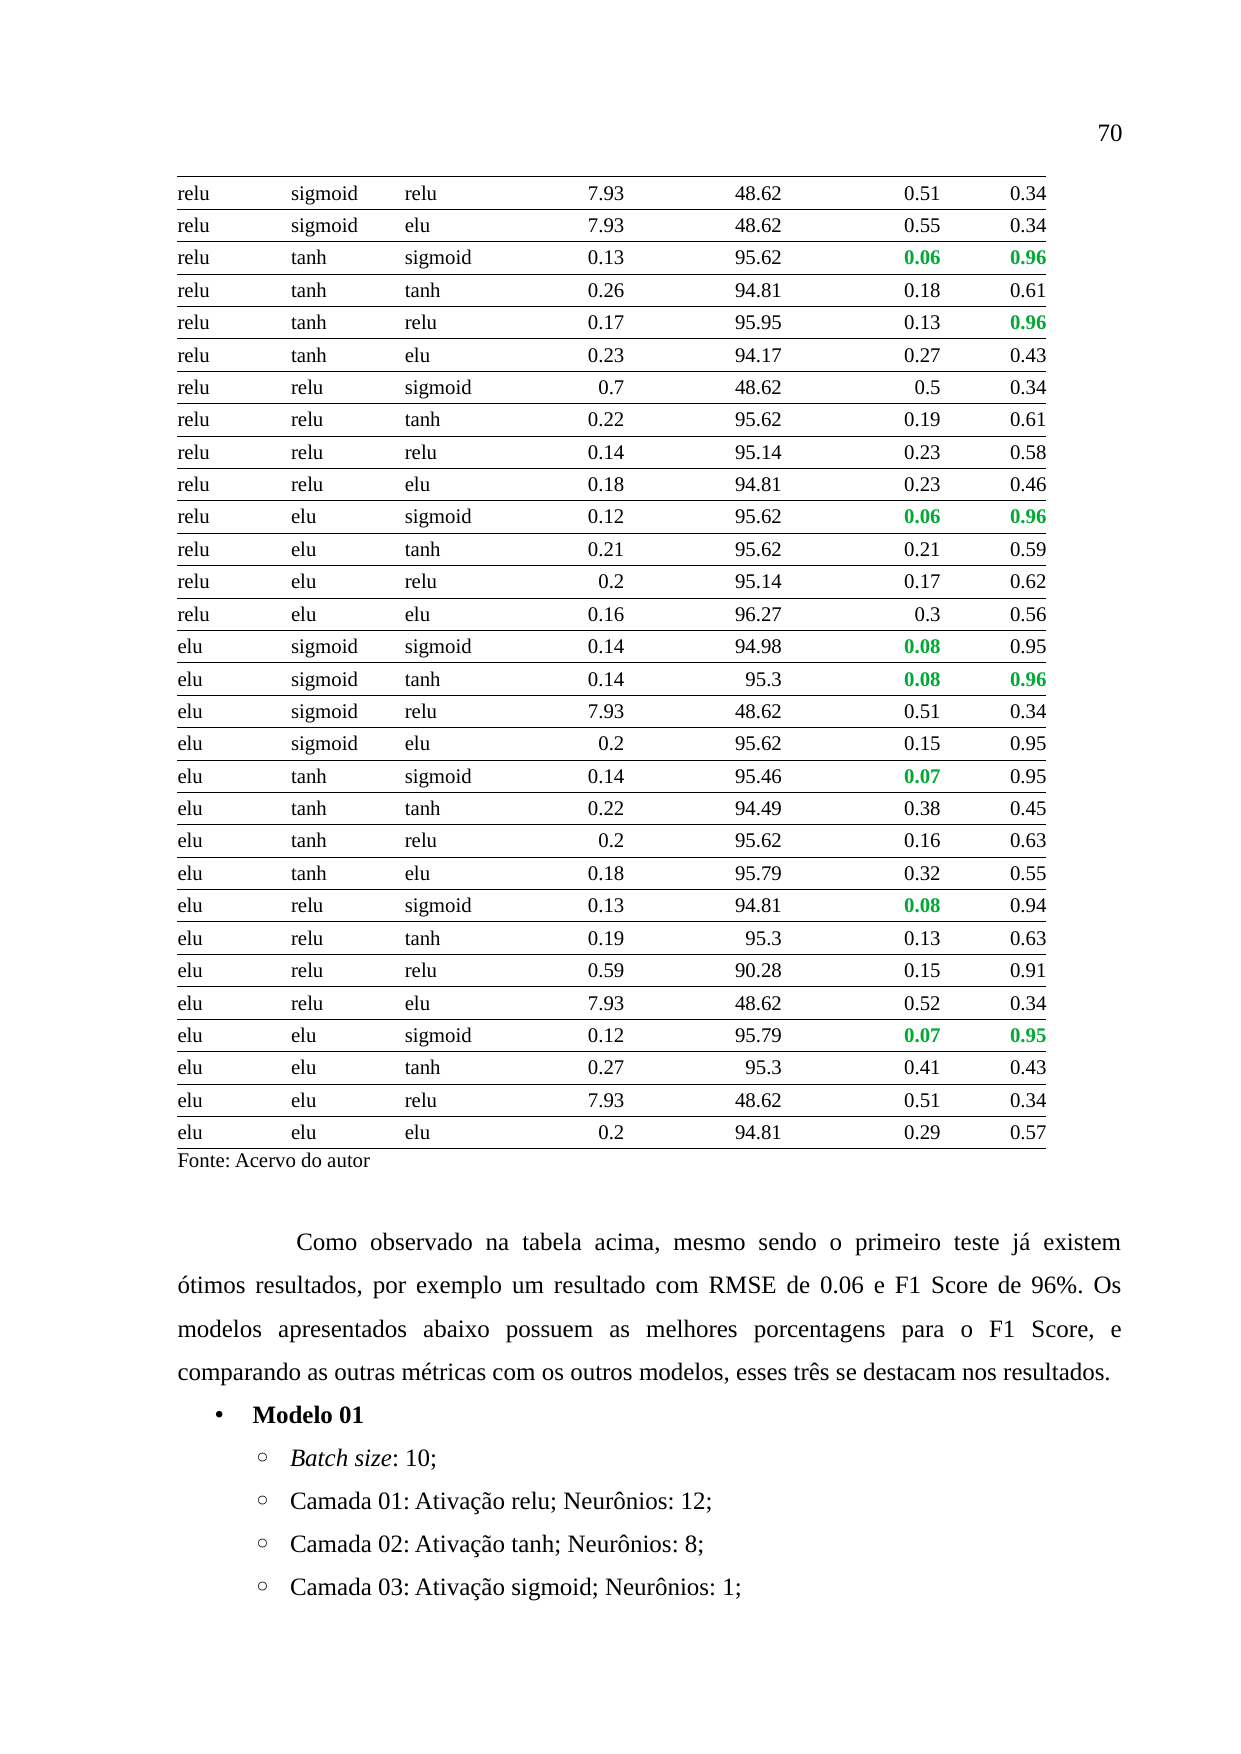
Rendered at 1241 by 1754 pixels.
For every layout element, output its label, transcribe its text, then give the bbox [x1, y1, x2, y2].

table_cell sigmoid [291, 631, 404, 662]
table_cell relu [291, 955, 404, 986]
table_cell relu [177, 404, 291, 436]
table_cell 95.3 [624, 922, 781, 954]
table_cell elu [177, 1020, 291, 1051]
table_cell elu [177, 793, 291, 824]
table_cell tanh [405, 922, 518, 954]
table_cell relu [291, 922, 404, 954]
table_cell elu [177, 1117, 291, 1148]
table_cell 95.62 [624, 825, 781, 857]
table_cell tanh [405, 275, 518, 306]
table_cell sigmoid [291, 210, 404, 241]
table_cell elu [177, 922, 291, 954]
table_cell 0.61 [940, 404, 1046, 436]
table_cell 0.23 [781, 469, 940, 500]
table_cell 0.26 [518, 275, 624, 306]
table_cell relu [291, 437, 404, 468]
table_cell relu [405, 437, 518, 468]
table_cell relu [177, 437, 291, 468]
table_cell 0.59 [518, 955, 624, 986]
table_cell 94.81 [624, 275, 781, 306]
table_cell 0.14 [518, 631, 624, 662]
table_cell 0.57 [940, 1117, 1046, 1148]
table_cell 95.14 [624, 437, 781, 468]
table_cell 0.29 [781, 1117, 940, 1148]
list Batch size: 10; [252, 1443, 1122, 1472]
table_cell 0.34 [940, 1085, 1046, 1116]
table_cell elu [177, 825, 291, 857]
table_cell 94.98 [624, 631, 781, 662]
table_cell 0.15 [781, 728, 940, 759]
table_cell elu [405, 339, 518, 371]
table_cell sigmoid [405, 372, 518, 403]
table_cell 0.96 [940, 501, 1046, 533]
table_cell relu [177, 501, 291, 533]
table_cell relu [177, 339, 291, 371]
table_cell elu [405, 728, 518, 759]
table_cell 0.2 [518, 1117, 624, 1148]
table_cell 95.3 [624, 663, 781, 695]
table_cell 0.06 [781, 501, 940, 533]
table_cell elu [405, 858, 518, 889]
table_cell 94.81 [624, 890, 781, 921]
table_cell tanh [291, 761, 404, 792]
table_cell 0.13 [518, 890, 624, 921]
table_cell 0.43 [940, 1052, 1046, 1083]
table_cell elu [291, 501, 404, 533]
table_cell sigmoid [405, 631, 518, 662]
table_cell tanh [291, 793, 404, 824]
table_cell 0.95 [940, 728, 1046, 759]
table_cell relu [177, 177, 291, 209]
table_cell elu [405, 599, 518, 630]
table_cell 48.62 [624, 210, 781, 241]
table_cell 95.46 [624, 761, 781, 792]
table_cell 0.21 [518, 534, 624, 565]
table_cell sigmoid [405, 890, 518, 921]
table_cell 0.43 [940, 339, 1046, 371]
table_cell 95.79 [624, 858, 781, 889]
table_cell 48.62 [624, 1085, 781, 1116]
table_cell 0.14 [518, 437, 624, 468]
table_cell 0.17 [518, 307, 624, 338]
table_cell tanh [291, 339, 404, 371]
table_cell 0.63 [940, 922, 1046, 954]
table_cell 0.19 [518, 922, 624, 954]
table_cell tanh [405, 404, 518, 436]
table_cell relu [405, 177, 518, 209]
table_cell 0.12 [518, 501, 624, 533]
table_cell 0.14 [518, 761, 624, 792]
table_cell 0.58 [940, 437, 1046, 468]
table_cell sigmoid [405, 242, 518, 273]
table_cell 0.22 [518, 793, 624, 824]
table_cell 7.93 [518, 987, 624, 1019]
table_cell elu [177, 955, 291, 986]
table_cell sigmoid [405, 501, 518, 533]
table_cell elu [177, 663, 291, 695]
list Camada 01: Ativação relu; Neurônios: 12; [252, 1486, 1122, 1515]
table_cell 0.94 [940, 890, 1046, 921]
table_cell elu [177, 631, 291, 662]
table_cell 95.79 [624, 1020, 781, 1051]
table_cell elu [177, 1085, 291, 1116]
table_cell 95.62 [624, 501, 781, 533]
table_cell relu [291, 987, 404, 1019]
table_cell 0.32 [781, 858, 940, 889]
table_cell 0.45 [940, 793, 1046, 824]
table_cell elu [177, 761, 291, 792]
table_cell sigmoid [405, 761, 518, 792]
table_cell relu [177, 242, 291, 273]
table_cell 0.7 [518, 372, 624, 403]
table_cell relu [177, 210, 291, 241]
table_cell relu [291, 890, 404, 921]
table_cell relu [177, 372, 291, 403]
table_cell tanh [291, 825, 404, 857]
table_cell relu [177, 534, 291, 565]
table_cell 0.46 [940, 469, 1046, 500]
table_cell 0.61 [940, 275, 1046, 306]
table_cell 0.5 [781, 372, 940, 403]
text Como observado na tabela acima, mesmo sendo o primeiro teste já existem ótimos resultados, por exemplo um resultado com RMSE de 0.06 e F1 Score de 96%. Os modelos apresentados abaixo possuem as melhores porcentagens para o F1 Score, e comparando as outras métricas com os outros modelos, esses três se destacam nos resultados. [177, 1227, 1122, 1386]
table_cell elu [177, 696, 291, 727]
table_cell relu [291, 404, 404, 436]
table_cell 0.08 [781, 663, 940, 695]
table_cell 94.81 [624, 1117, 781, 1148]
table_cell sigmoid [291, 696, 404, 727]
table_cell 0.62 [940, 566, 1046, 597]
table_cell 48.62 [624, 696, 781, 727]
list Camada 03: Ativação sigmoid; Neurônios: 1; [252, 1572, 1122, 1601]
table_cell 0.07 [781, 761, 940, 792]
table_cell 0.55 [940, 858, 1046, 889]
table_cell tanh [291, 275, 404, 306]
table_cell 0.34 [940, 696, 1046, 727]
table_cell 95.3 [624, 1052, 781, 1083]
table_cell 0.52 [781, 987, 940, 1019]
table_cell elu [177, 890, 291, 921]
table_cell tanh [291, 242, 404, 273]
table_cell 0.96 [940, 242, 1046, 273]
table_cell 0.07 [781, 1020, 940, 1051]
table_cell relu [405, 696, 518, 727]
table_cell 95.62 [624, 242, 781, 273]
table_cell 0.12 [518, 1020, 624, 1051]
table_cell 95.95 [624, 307, 781, 338]
table_cell 7.93 [518, 210, 624, 241]
table_cell relu [177, 469, 291, 500]
table_cell 95.62 [624, 534, 781, 565]
table_cell 0.18 [518, 858, 624, 889]
table_cell elu [291, 534, 404, 565]
table_cell 48.62 [624, 177, 781, 209]
table_cell sigmoid [291, 663, 404, 695]
table_cell 90.28 [624, 955, 781, 986]
table_cell 0.2 [518, 566, 624, 597]
table_cell 0.17 [781, 566, 940, 597]
table_cell 0.16 [781, 825, 940, 857]
table_cell 0.13 [781, 307, 940, 338]
table_cell 0.51 [781, 696, 940, 727]
table_cell sigmoid [405, 1020, 518, 1051]
table_cell 0.38 [781, 793, 940, 824]
table_cell elu [405, 469, 518, 500]
table_cell 95.62 [624, 404, 781, 436]
table_cell 0.56 [940, 599, 1046, 630]
table_cell elu [291, 1052, 404, 1083]
table_cell 0.16 [518, 599, 624, 630]
table_cell 0.18 [518, 469, 624, 500]
table_cell relu [177, 599, 291, 630]
list Camada 02: Ativação tanh; Neurônios: 8; [252, 1529, 1122, 1558]
table_cell elu [405, 1117, 518, 1148]
table_cell elu [291, 566, 404, 597]
table_cell 0.59 [940, 534, 1046, 565]
table_cell 95.14 [624, 566, 781, 597]
table_cell 48.62 [624, 372, 781, 403]
table_cell tanh [405, 663, 518, 695]
table_cell 0.55 [781, 210, 940, 241]
table_cell 0.15 [781, 955, 940, 986]
table_cell relu [405, 825, 518, 857]
table_cell relu [291, 372, 404, 403]
table_cell 0.3 [781, 599, 940, 630]
table_cell 0.08 [781, 631, 940, 662]
table_cell relu [177, 566, 291, 597]
table_cell tanh [291, 858, 404, 889]
table_cell 0.2 [518, 825, 624, 857]
table_cell sigmoid [291, 728, 404, 759]
table_cell 0.23 [781, 437, 940, 468]
table_cell tanh [291, 307, 404, 338]
table_cell 0.2 [518, 728, 624, 759]
table_cell 0.13 [518, 242, 624, 273]
table_cell 0.95 [940, 631, 1046, 662]
table_cell 0.96 [940, 663, 1046, 695]
table_cell 0.95 [940, 761, 1046, 792]
table_cell 0.19 [781, 404, 940, 436]
table_cell relu [405, 307, 518, 338]
table_cell 0.34 [940, 177, 1046, 209]
table_cell relu [291, 469, 404, 500]
table_cell 7.93 [518, 696, 624, 727]
table_cell 0.63 [940, 825, 1046, 857]
table_cell relu [405, 1085, 518, 1116]
table_cell 94.81 [624, 469, 781, 500]
table_cell elu [405, 210, 518, 241]
table_cell 94.17 [624, 339, 781, 371]
table_cell 0.34 [940, 987, 1046, 1019]
table_cell elu [291, 1117, 404, 1148]
table_cell 0.51 [781, 177, 940, 209]
table_cell 0.34 [940, 372, 1046, 403]
table_cell elu [177, 728, 291, 759]
table_cell elu [177, 1052, 291, 1083]
table_cell elu [291, 1085, 404, 1116]
table_cell 0.22 [518, 404, 624, 436]
table_cell 0.08 [781, 890, 940, 921]
table_cell elu [177, 987, 291, 1019]
table_cell 0.27 [781, 339, 940, 371]
table_cell elu [177, 858, 291, 889]
table_cell 0.34 [940, 210, 1046, 241]
table_cell relu [177, 275, 291, 306]
table_cell 0.21 [781, 534, 940, 565]
text Fonte: Acervo do autor [177, 1148, 1122, 1172]
table_cell 96.27 [624, 599, 781, 630]
table_cell elu [291, 599, 404, 630]
table_cell sigmoid [291, 177, 404, 209]
table_cell elu [405, 987, 518, 1019]
table_cell 48.62 [624, 987, 781, 1019]
table_cell 0.27 [518, 1052, 624, 1083]
table_cell 0.13 [781, 922, 940, 954]
table_cell 0.14 [518, 663, 624, 695]
table_cell tanh [405, 534, 518, 565]
list Modelo 01 [215, 1400, 1122, 1429]
table_cell 0.18 [781, 275, 940, 306]
table_cell 0.96 [940, 307, 1046, 338]
table_cell 7.93 [518, 177, 624, 209]
table_cell 0.95 [940, 1020, 1046, 1051]
table_cell 0.91 [940, 955, 1046, 986]
table_cell relu [177, 307, 291, 338]
table_cell 0.51 [781, 1085, 940, 1116]
table_cell elu [291, 1020, 404, 1051]
table_cell 94.49 [624, 793, 781, 824]
table_cell relu [405, 955, 518, 986]
table_cell 0.41 [781, 1052, 940, 1083]
table_cell 7.93 [518, 1085, 624, 1116]
table_cell 0.23 [518, 339, 624, 371]
table_cell 95.62 [624, 728, 781, 759]
table_cell 0.06 [781, 242, 940, 273]
table_cell tanh [405, 1052, 518, 1083]
table_cell tanh [405, 793, 518, 824]
table_cell relu [405, 566, 518, 597]
